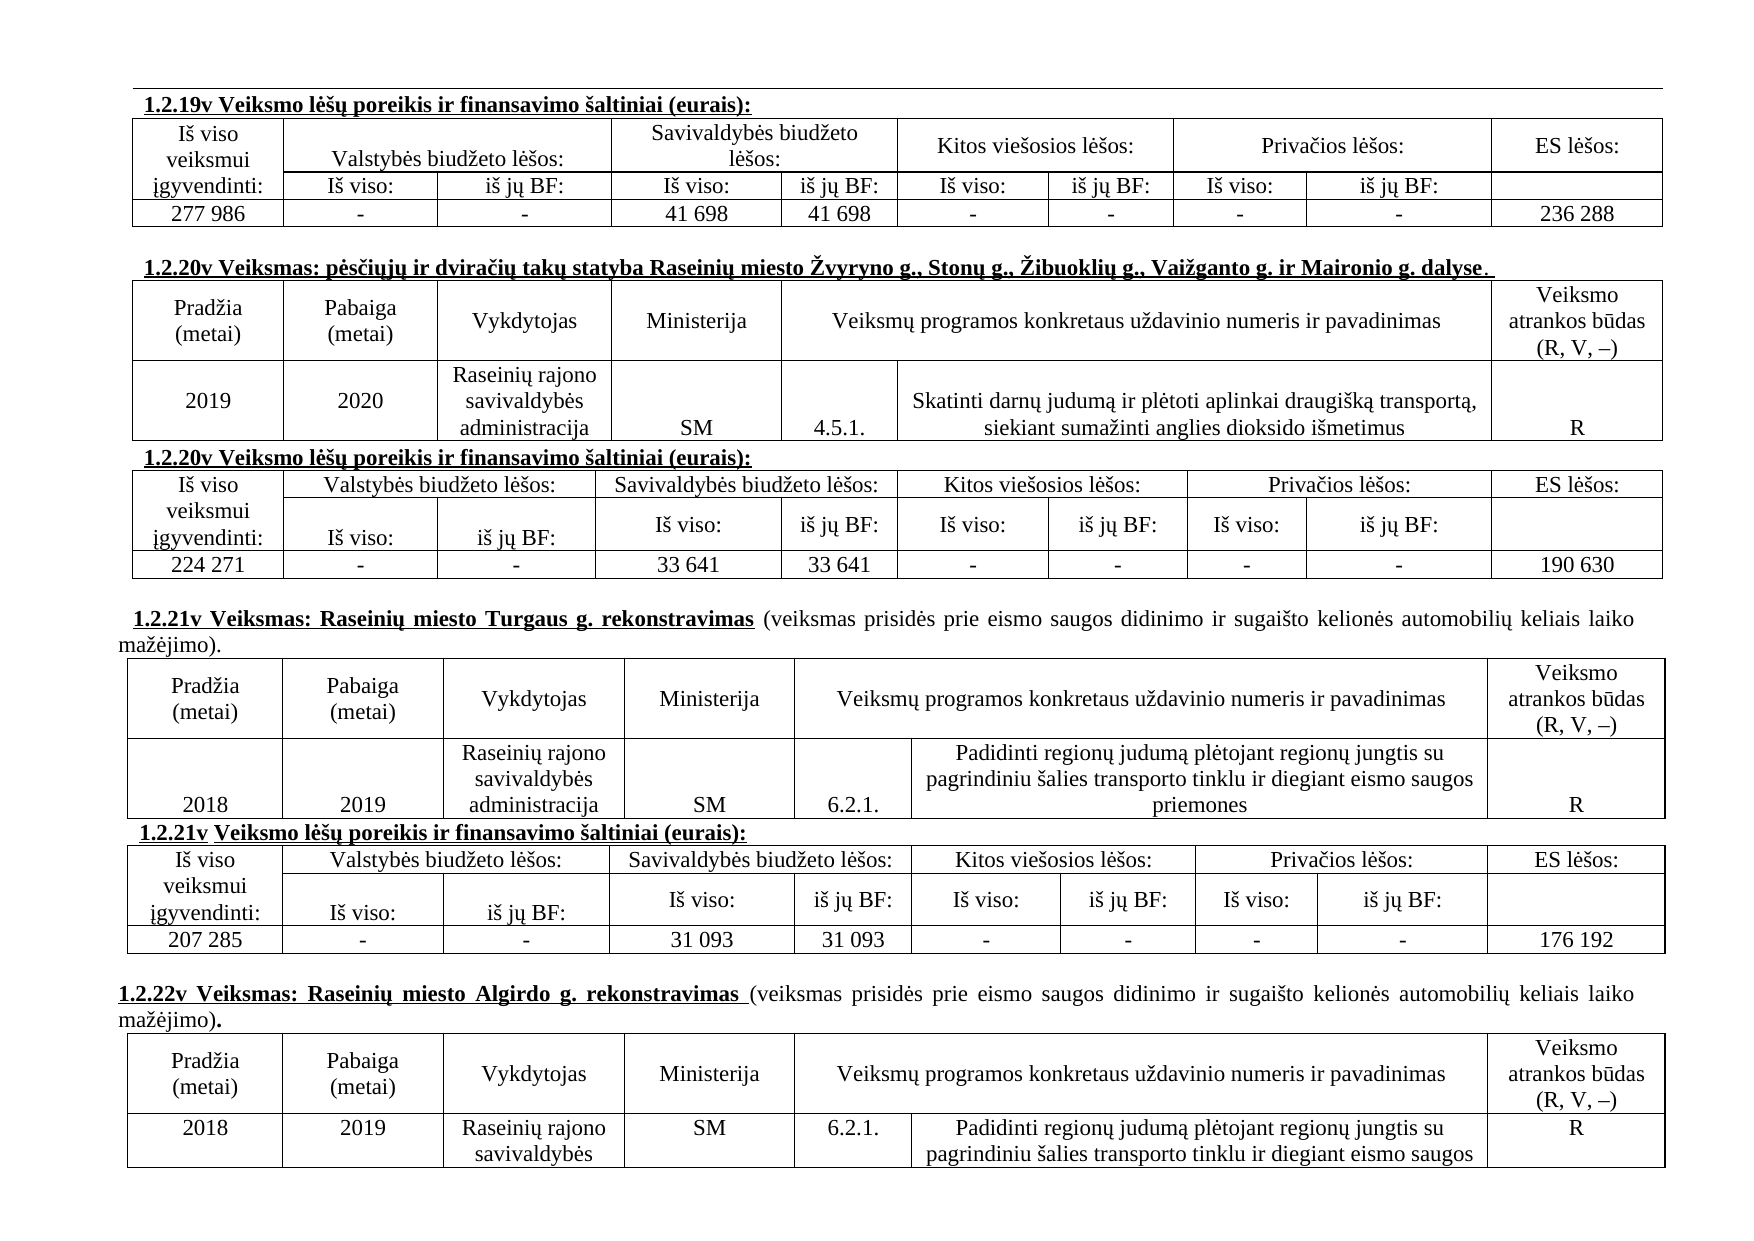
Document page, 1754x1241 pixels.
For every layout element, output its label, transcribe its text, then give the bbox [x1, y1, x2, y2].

table_cell - [1174, 200, 1306, 226]
table_cell - [1318, 926, 1487, 953]
table_cell [1663, 226, 1692, 280]
table_header Vykdytojas [444, 659, 624, 738]
table_header Pradžia (metai) [128, 1034, 282, 1113]
table_cell [128, 440, 132, 470]
table_cell Kitos viešosios lėšos: [912, 846, 1195, 872]
table_cell Vykdytojas [438, 281, 611, 360]
table_cell R [1492, 361, 1662, 440]
table_cell - [1049, 200, 1173, 226]
table_cell Savivaldybės biudžeto lėšos: [610, 846, 911, 872]
table_cell iš jų BF: [1307, 498, 1491, 550]
table_cell [128, 497, 132, 550]
table_cell - [284, 200, 437, 226]
table_cell [1663, 118, 1692, 171]
table_header Ministerija [625, 659, 794, 738]
table_cell iš jų BF: [795, 874, 911, 925]
table_cell - [898, 200, 1048, 226]
table_cell [128, 118, 132, 171]
table_cell R [1488, 739, 1664, 818]
table_cell - [444, 926, 609, 953]
text 1.2.21v Veiksmas: Raseinių miesto Turgaus g. rekonstravimas (veiksmas prisidės prie eismo saugos didinimo ir sugaišto kelionės automobilių keliais laiko mažėjimo). [118, 605, 1636, 657]
table_cell Iš viso: [1196, 874, 1317, 925]
table_cell 31 093 [795, 926, 911, 953]
table_cell Iš viso: [612, 173, 781, 199]
table_cell - [438, 551, 595, 577]
table_cell 190 630 [1492, 551, 1662, 577]
table_cell Iš viso: [1174, 173, 1306, 199]
table_cell Pabaiga (metai) [284, 281, 437, 360]
table_cell Iš viso: [283, 874, 443, 925]
table_cell Valstybės biudžeto lėšos: [284, 119, 611, 171]
table_cell 236 288 [1492, 200, 1662, 226]
table_header Veiksmo atrankos būdas (R, V, –) [1488, 659, 1664, 738]
table_header Veiksmo atrankos būdas (R, V, –) [1488, 1034, 1664, 1113]
table_cell 31 093 [610, 926, 794, 953]
table_cell - [1061, 926, 1195, 953]
table_cell Savivaldybės biudžeto lėšos: [596, 471, 897, 497]
table_cell Padidinti regionų judumą plėtojant regionų jungtis su pagrindiniu šalies transporto tinklu ir diegiant eismo saugos [912, 1114, 1487, 1167]
table_cell 6.2.1. [795, 739, 911, 818]
table_cell [1663, 88, 1692, 118]
table_cell - [1196, 926, 1317, 953]
table_cell 4.5.1. [782, 361, 897, 440]
table_cell Privačios lėšos: [1196, 846, 1487, 872]
table_cell Iš viso: [284, 173, 437, 199]
table_cell SM [625, 739, 794, 818]
table_cell [1663, 550, 1692, 577]
table_cell Iš viso: [596, 498, 781, 550]
table_cell iš jų BF: [1307, 173, 1491, 199]
table_header Veiksmų programos konkretaus uždavinio numeris ir pavadinimas [795, 659, 1487, 738]
table_cell Veiksmų programos konkretaus uždavinio numeris ir pavadinimas [782, 281, 1491, 360]
table_cell 33 641 [596, 551, 781, 577]
table_cell iš jų BF: [1049, 498, 1187, 550]
table_cell iš jų BF: [782, 498, 897, 550]
table_header Veiksmų programos konkretaus uždavinio numeris ir pavadinimas [795, 1034, 1487, 1113]
table_cell iš jų BF: [438, 498, 595, 550]
table_cell Pradžia (metai) [133, 281, 283, 360]
table_cell [1663, 470, 1692, 497]
table_cell Iš viso: [284, 498, 437, 550]
table_cell iš jų BF: [782, 173, 897, 199]
table_cell [128, 470, 132, 497]
table_cell - [1307, 551, 1491, 577]
table_cell - [284, 551, 437, 577]
table_header Vykdytojas [444, 1034, 624, 1113]
table_cell - [438, 200, 611, 226]
table_cell ES lėšos: [1492, 119, 1662, 171]
table_cell ES lėšos: [1492, 471, 1662, 497]
table_cell - [912, 926, 1060, 953]
table_cell 2019 [283, 739, 443, 818]
table_cell 41 698 [612, 200, 781, 226]
table_cell Veiksmo atrankos būdas (R, V, –) [1492, 281, 1662, 360]
table_cell [128, 171, 132, 199]
table_cell Privačios lėšos: [1188, 471, 1491, 497]
table_cell [1492, 498, 1662, 550]
table_cell [128, 88, 132, 118]
table_cell Raseinių rajono savivaldybės administracija [438, 361, 611, 440]
table_cell Padidinti regionų judumą plėtojant regionų jungtis su pagrindiniu šalies transporto tinklu ir diegiant eismo saugos priemones [912, 739, 1487, 818]
table_cell 41 698 [782, 200, 897, 226]
table_cell - [1049, 551, 1187, 577]
text 1.2.22v Veiksmas: Raseinių miesto Algirdo g. rekonstravimas (veiksmas prisidės prie eismo saugos didinimo ir sugaišto kelionės automobilių keliais laiko mažėjimo). [118, 980, 1636, 1033]
table_cell iš jų BF: [1318, 874, 1487, 925]
table_cell 1.2.19v Veiksmo lėšų poreikis ir finansavimo šaltiniai (eurais): [133, 89, 1662, 118]
table_cell Iš viso: [898, 173, 1048, 199]
table_cell iš jų BF: [1061, 874, 1195, 925]
table_cell 1.2.20v Veiksmas: pėsčiųjų ir dviračių takų statyba Raseinių miesto Žvyryno g., Stonų g., Žibuoklių g., Vaižganto g. ir Maironio g. dalyse. [133, 227, 1662, 280]
table_header Pabaiga (metai) [283, 659, 443, 738]
table_cell Valstybės biudžeto lėšos: [284, 471, 595, 497]
table_cell 6.2.1. [795, 1114, 911, 1167]
table_header Pradžia (metai) [128, 659, 282, 738]
table_cell SM [625, 1114, 794, 1167]
table_cell iš jų BF: [1049, 173, 1173, 199]
table_cell [1663, 199, 1692, 226]
table_cell Kitos viešosios lėšos: [898, 119, 1173, 171]
table_cell Ministerija [612, 281, 781, 360]
table_cell 1.2.20v Veiksmo lėšų poreikis ir finansavimo šaltiniai (eurais): [133, 441, 1662, 470]
table_cell [128, 360, 132, 440]
table_cell 2019 [133, 361, 283, 440]
table_cell 277 986 [133, 200, 283, 226]
table_cell Iš viso veiksmui įgyvendinti: [133, 471, 283, 550]
table_cell - [283, 926, 443, 953]
table_cell Kitos viešosios lėšos: [898, 471, 1187, 497]
table_cell Skatinti darnų judumą ir plėtoti aplinkai draugišką transportą, siekiant sumažinti anglies dioksido išmetimus [898, 361, 1491, 440]
table_cell [1663, 280, 1692, 360]
table_cell Raseinių rajono savivaldybės administracija [444, 739, 624, 818]
table_cell Iš viso: [898, 498, 1048, 550]
table_cell 176 192 [1488, 926, 1664, 953]
table_cell Iš viso: [912, 874, 1060, 925]
table_cell - [1307, 200, 1491, 226]
table_cell [128, 550, 132, 577]
table_cell ES lėšos: [1488, 846, 1664, 872]
table_cell [1663, 360, 1692, 440]
table_cell - [898, 551, 1048, 577]
table_cell SM [612, 361, 781, 440]
table_cell [128, 199, 132, 226]
table_cell [128, 280, 132, 360]
table_cell 33 641 [782, 551, 897, 577]
table_cell [128, 226, 132, 280]
table_cell Iš viso: [610, 874, 794, 925]
table_cell - [1188, 551, 1306, 577]
table_cell 2020 [284, 361, 437, 440]
table_cell 207 285 [128, 926, 282, 953]
table_cell 224 271 [133, 551, 283, 577]
table_cell Raseinių rajono savivaldybės [444, 1114, 624, 1167]
table_cell Iš viso veiksmui įgyvendinti: [133, 119, 283, 199]
table_cell 1.2.21v Veiksmo lėšų poreikis ir finansavimo šaltiniai (eurais): [128, 819, 1665, 845]
table_cell Valstybės biudžeto lėšos: [283, 846, 609, 872]
table_cell R [1488, 1114, 1664, 1167]
table_cell [1492, 173, 1662, 199]
table_cell [1488, 874, 1664, 925]
table_cell [1663, 497, 1692, 550]
table_cell 2018 [128, 739, 282, 818]
table_header Pabaiga (metai) [283, 1034, 443, 1113]
table_cell iš jų BF: [438, 173, 611, 199]
table_cell 2019 [283, 1114, 443, 1167]
table_cell iš jų BF: [444, 874, 609, 925]
table_cell [1663, 440, 1692, 470]
table_cell Privačios lėšos: [1174, 119, 1491, 171]
table_cell Savivaldybės biudžeto lėšos: [612, 119, 897, 171]
table_cell Iš viso veiksmui įgyvendinti: [128, 846, 282, 925]
table_header Ministerija [625, 1034, 794, 1113]
table_cell 2018 [128, 1114, 282, 1167]
table_cell Iš viso: [1188, 498, 1306, 550]
table_cell [1663, 171, 1692, 199]
